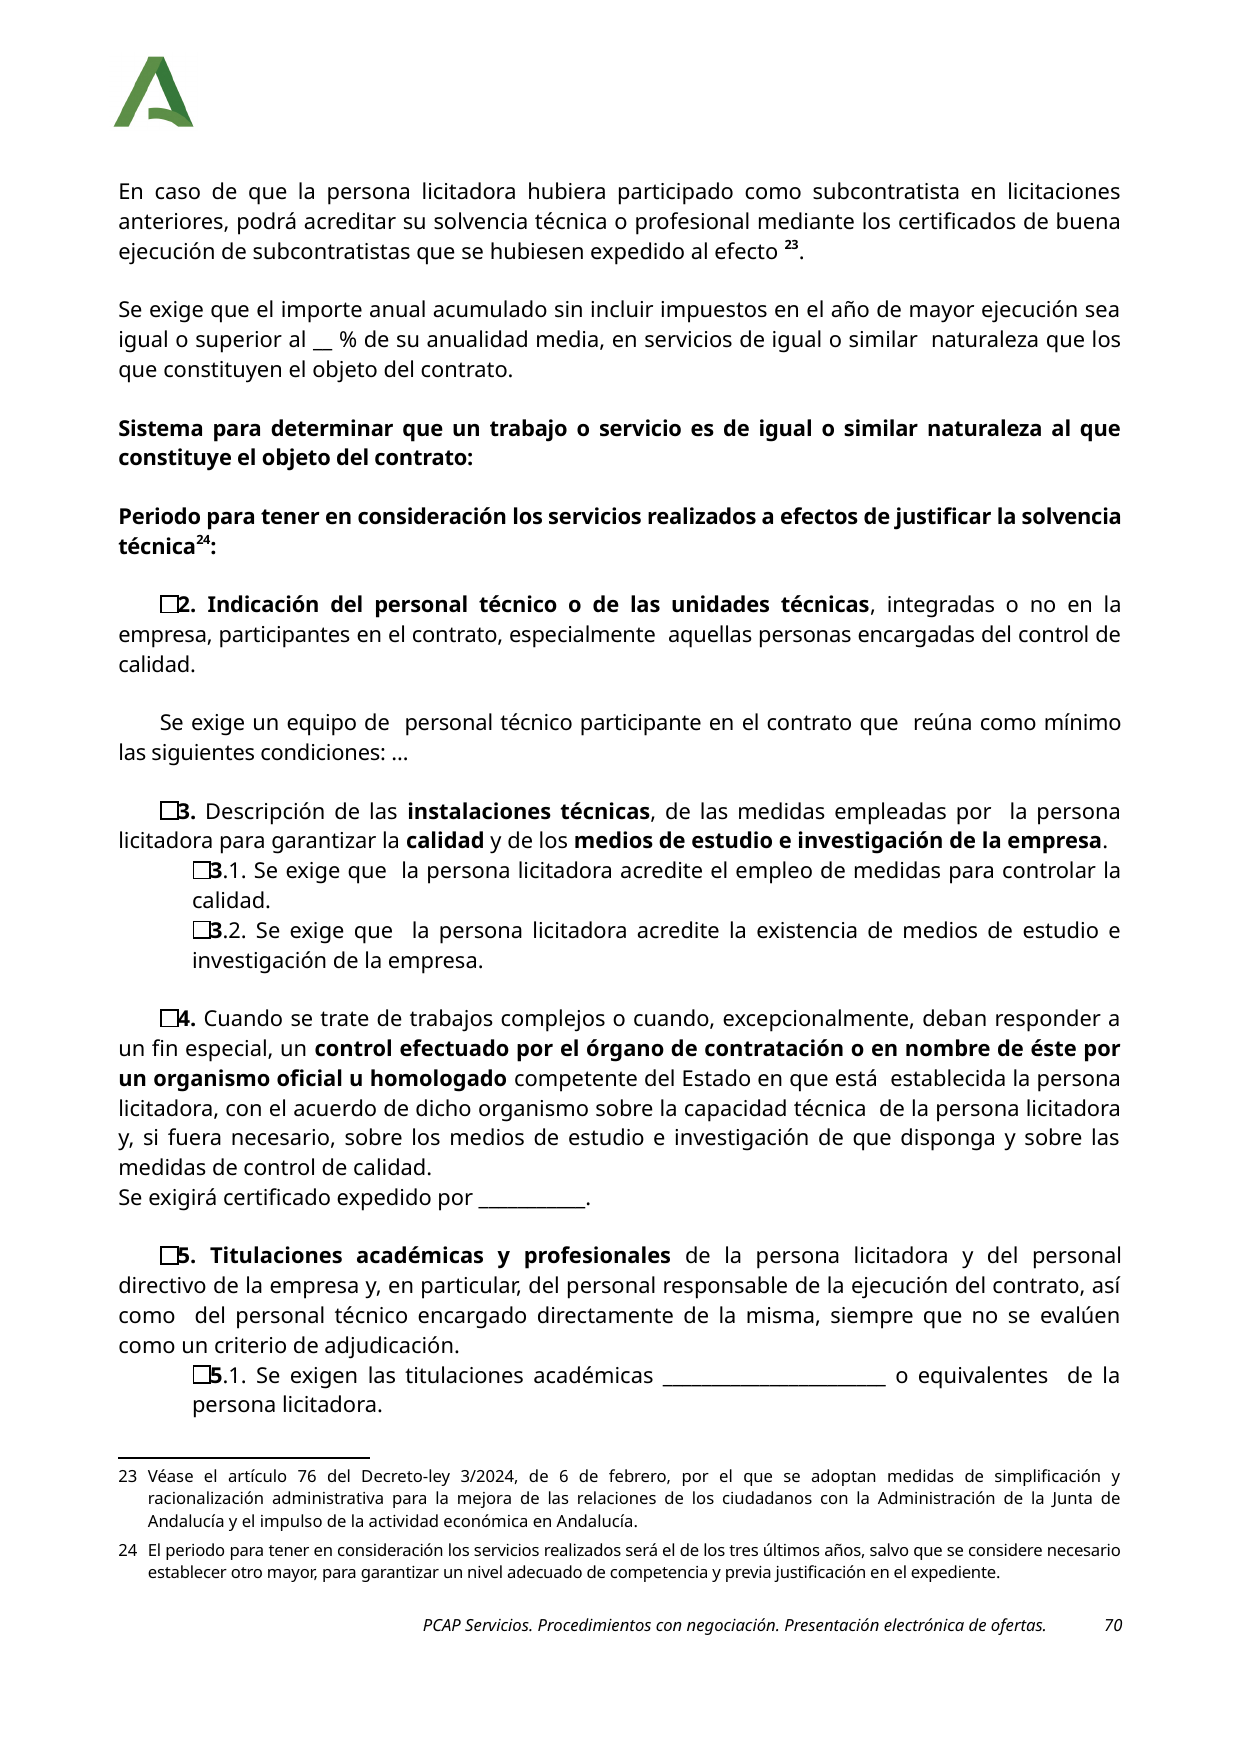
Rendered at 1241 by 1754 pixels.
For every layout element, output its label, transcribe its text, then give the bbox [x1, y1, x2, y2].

text Véase el artículo 76 del Decreto-ley 3/2024, de 6 de febrero, por el que se adoptan medidas de simplificación y racionalización administrativa para la mejora de las relaciones de los ciudadanos con la Administración de la Junta de Andalucía y el impulso de la actividad económica en Andalucía. [118, 1464, 1122, 1532]
text 4. Cuando se trate de trabajos complejos o cuando, excepcionalmente, deban responder a un fin especial, un control efectuado por el órgano de contratación o en nombre de éste por un organismo oficial u homologado competente del Estado en que está establecida la persona licitadora, con el acuerdo de dicho organismo sobre la capacidad técnica de la persona licitadora y, si fuera necesario, sobre los medios de estudio e investigación de que disponga y sobre las medidas de control de calidad. [118, 1003, 1122, 1182]
text 5.1. Se exigen las titulaciones académicas _______________________ o equivalentes de la persona licitadora. [192, 1360, 1122, 1419]
text En caso de que la persona licitadora hubiera participado como subcontratista en licitaciones anteriores, podrá acreditar su solvencia técnica o profesional mediante los certificados de buena ejecución de subcontratistas que se hubiesen expedido al efecto . [118, 176, 1122, 266]
text 3.1. Se exige que la persona licitadora acredite el empleo de medidas para controlar la calidad. [192, 855, 1122, 915]
text Se exigirá certificado expedido por ___________. [118, 1182, 1122, 1212]
text Se exige un equipo de personal técnico participante en el contrato que reúna como mínimo las siguientes condiciones: … [118, 707, 1122, 767]
picture [109, 52, 198, 131]
text Se exige que el importe anual acumulado sin incluir impuestos en el año de mayor ejecución sea igual o superior al __ % de su anualidad media, en servicios de igual o similar naturaleza que los que constituyen el objeto del contrato. [118, 294, 1122, 384]
text 2. Indicación del personal técnico o de las unidades técnicas, integradas o no en la empresa, participantes en el contrato, especialmente aquellas personas encargadas del control de calidad. [118, 589, 1122, 679]
text 3.2. Se exige que la persona licitadora acredite la existencia de medios de estudio e investigación de la empresa. [192, 915, 1122, 974]
text 5. Titulaciones académicas y profesionales de la persona licitadora y del personal directivo de la empresa y, en particular, del personal responsable de la ejecución del contrato, así como del personal técnico encargado directamente de la misma, siempre que no se evalúen como un criterio de adjudicación. [118, 1241, 1122, 1360]
text Sistema para determinar que un trabajo o servicio es de igual o similar naturaleza al que constituye el objeto del contrato: [118, 413, 1122, 472]
text Periodo para tener en consideración los servicios realizados a efectos de justificar la solvencia técnica: [118, 501, 1122, 561]
text 3. Descripción de las instalaciones técnicas, de las medidas empleadas por la persona licitadora para garantizar la calidad y de los medios de estudio e investigación de la empresa. [118, 796, 1122, 855]
text El periodo para tener en consideración los servicios realizados será el de los tres últimos años, salvo que se considere necesario establecer otro mayor, para garantizar un nivel adecuado de competencia y previa justificación en el expediente. [118, 1538, 1122, 1584]
